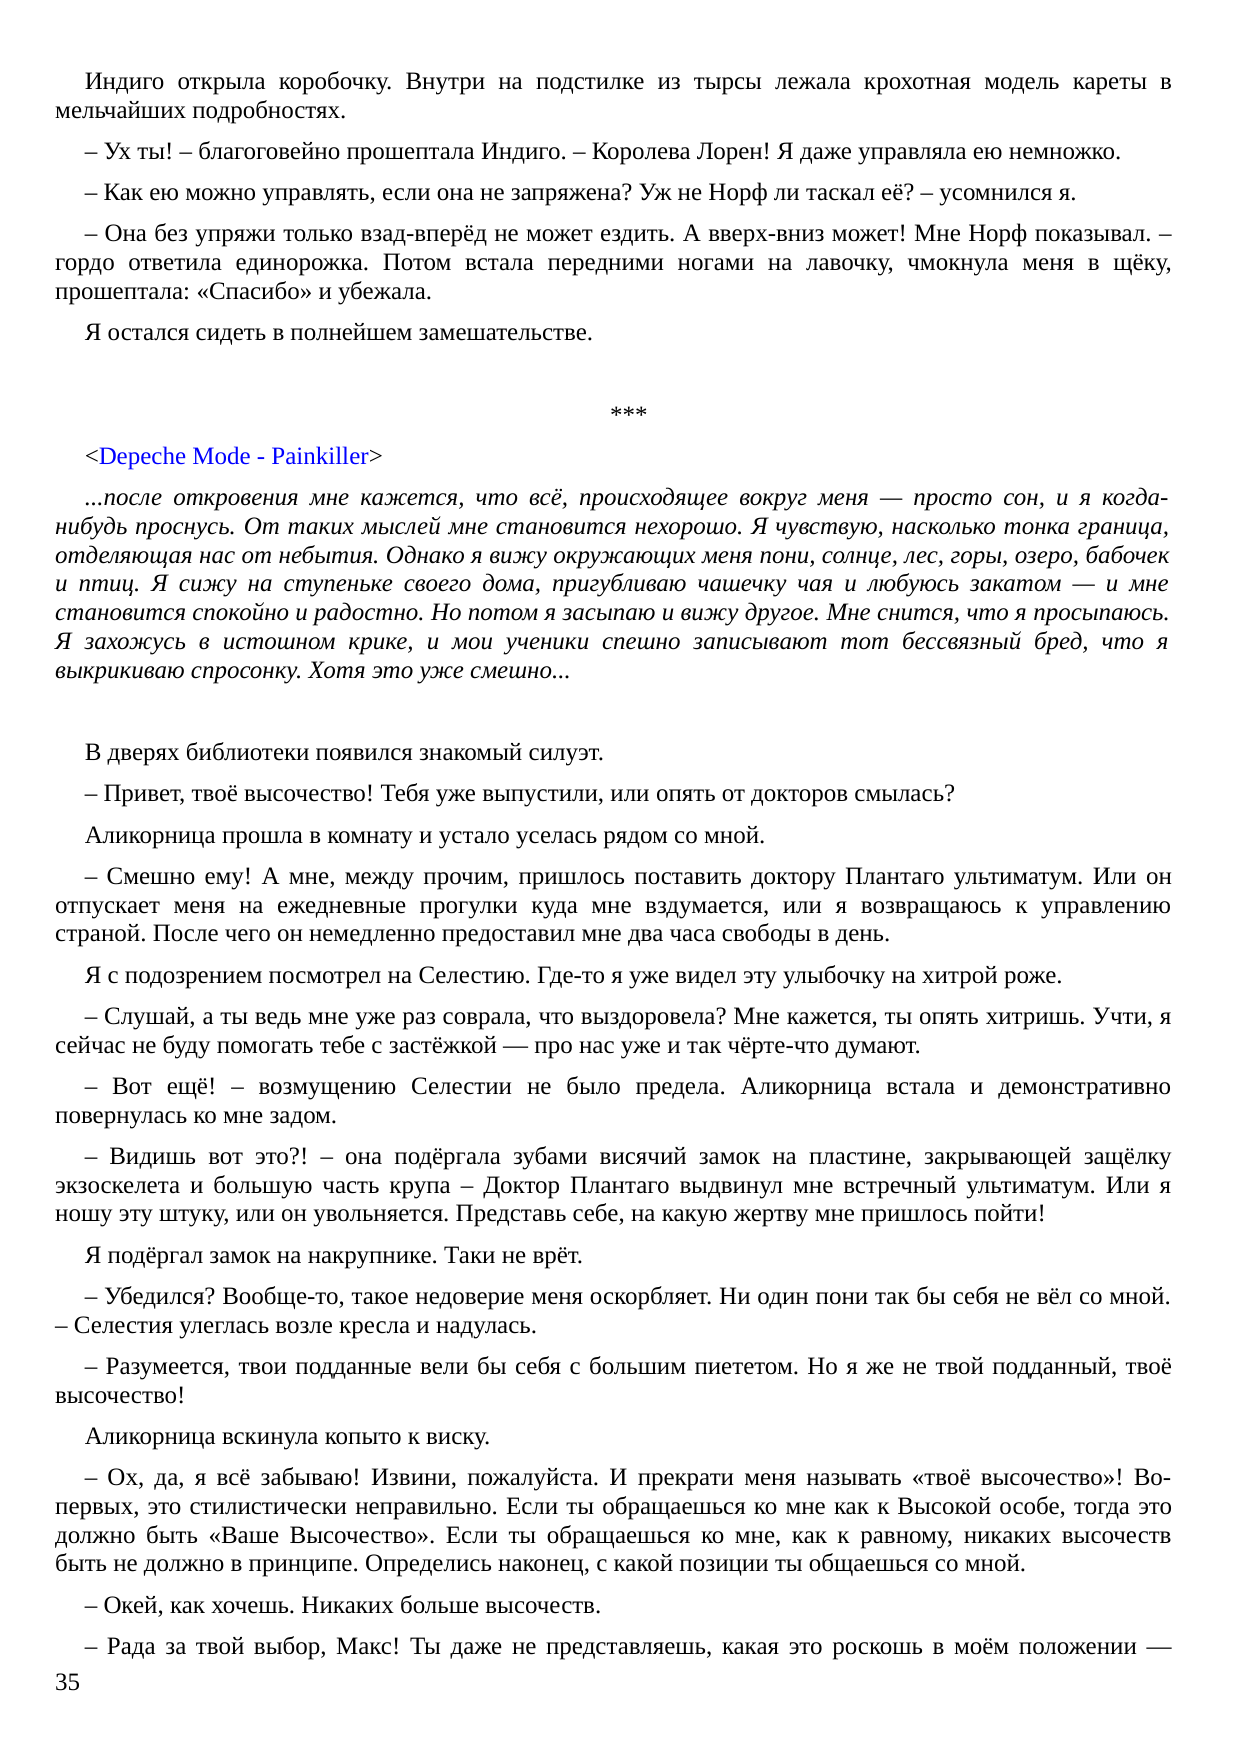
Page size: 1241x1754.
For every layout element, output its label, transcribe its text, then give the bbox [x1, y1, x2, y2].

text <Depeche Mode - Painkiller> [55, 441, 1173, 470]
text – Как ею можно управлять, если она не запряжена? Уж не Норф ли таскал её? – усомнился я. [55, 177, 1173, 206]
text – Слушай, а ты ведь мне уже раз соврала, что выздоровела? Мне кажется, ты опять хитришь. Учти, я сейчас не буду помогать тебе с застёжкой — про нас уже и так чёрте-что думают. [55, 1001, 1173, 1058]
text – Разумеется, твои подданные вели бы себя с большим пиететом. Но я же не твой подданный, твоё высочество! [55, 1351, 1173, 1408]
text – Вот ещё! – возмущению Селестии не было предела. Аликорница встала и демонстративно повернулась ко мне задом. [55, 1071, 1173, 1128]
text Аликорница прошла в комнату и устало уселась рядом со мной. [55, 820, 1173, 848]
text – Убедился? Вообще-то, такое недоверие меня оскорбляет. Ни один пони так бы себя не вёл со мной. – Селестия улеглась возле кресла и надулась. [55, 1281, 1173, 1338]
text – Окей, как хочешь. Никаких больше высочеств. [55, 1590, 1173, 1618]
text ...после откровения мне кажется, что всё, происходящее вокруг меня — просто сон, и я когда-нибудь проснусь. От таких мыслей мне становится нехорошо. Я чувствую, насколько тонка граница, отделяющая нас от небытия. Однако я вижу окружающих меня пони, солнце, лес, горы, озеро, бабочек и птиц. Я сижу на ступеньке своего дома, пригубливаю чашечку чая и любуюсь закатом — и мне становится спокойно и радостно. Но потом я засыпаю и вижу другое. Мне снится, что я просыпаюсь. Я захожусь в истошном крике, и мои ученики спешно записывают тот бессвязный бред, что я выкрикиваю спросонку. Хотя это уже смешно... [55, 482, 1173, 683]
text Индиго открыла коробочку. Внутри на подстилке из тырсы лежала крохотная модель кареты в мельчайших подробностях. [55, 66, 1173, 123]
text Я подёргал замок на накрупнике. Таки не врёт. [55, 1240, 1173, 1268]
text – Ух ты! – благоговейно прошептала Индиго. – Королева Лорен! Я даже управляла ею немножко. [55, 136, 1173, 165]
text В дверях библиотеки появился знакомый силуэт. [55, 737, 1173, 766]
text – Видишь вот это?! – она подёргала зубами висячий замок на пластине, закрывающей защёлку экзоскелета и большую часть крупа – Доктор Плантаго выдвинул мне встречный ультиматум. Или я ношу эту штуку, или он увольняется. Представь себе, на какую жертву мне пришлось пойти! [55, 1141, 1173, 1227]
text – Привет, твоё высочество! Тебя уже выпустили, или опять от докторов смылась? [55, 778, 1173, 807]
text *** [55, 400, 1173, 428]
text – Она без упряжи только взад-вперёд не может ездить. А вверх-вниз может! Мне Норф показывал. – гордо ответила единорожка. Потом встала передними ногами на лавочку, чмокнула меня в щёку, прошептала: «Спасибо» и убежала. [55, 218, 1173, 305]
text Я с подозрением посмотрел на Селестию. Где-то я уже видел эту улыбочку на хитрой роже. [55, 960, 1173, 988]
text – Рада за твой выбор, Макс! Ты даже не представляешь, какая это роскошь в моём положении — [55, 1631, 1173, 1660]
text Аликорница вскинула копыто к виску. [55, 1421, 1173, 1450]
text – Ох, да, я всё забываю! Извини, пожалуйста. И прекрати меня называть «твоё высочество»! Во-первых, это стилистически неправильно. Если ты обращаешься ко мне как к Высокой особе, тогда это должно быть «Ваше Высочество». Если ты обращаешься ко мне, как к равному, никаких высочеств быть не должно в принципе. Определись наконец, с какой позиции ты общаешься со мной. [55, 1462, 1173, 1577]
text – Cмешно ему! А мне, между прочим, пришлось поставить доктору Плантаго ультиматум. Или он отпускает меня на ежедневные прогулки куда мне вздумается, или я возвращаюсь к управлению страной. После чего он немедленно предоставил мне два часа свободы в день. [55, 861, 1173, 947]
text Я остался сидеть в полнейшем замешательстве. [55, 317, 1173, 346]
